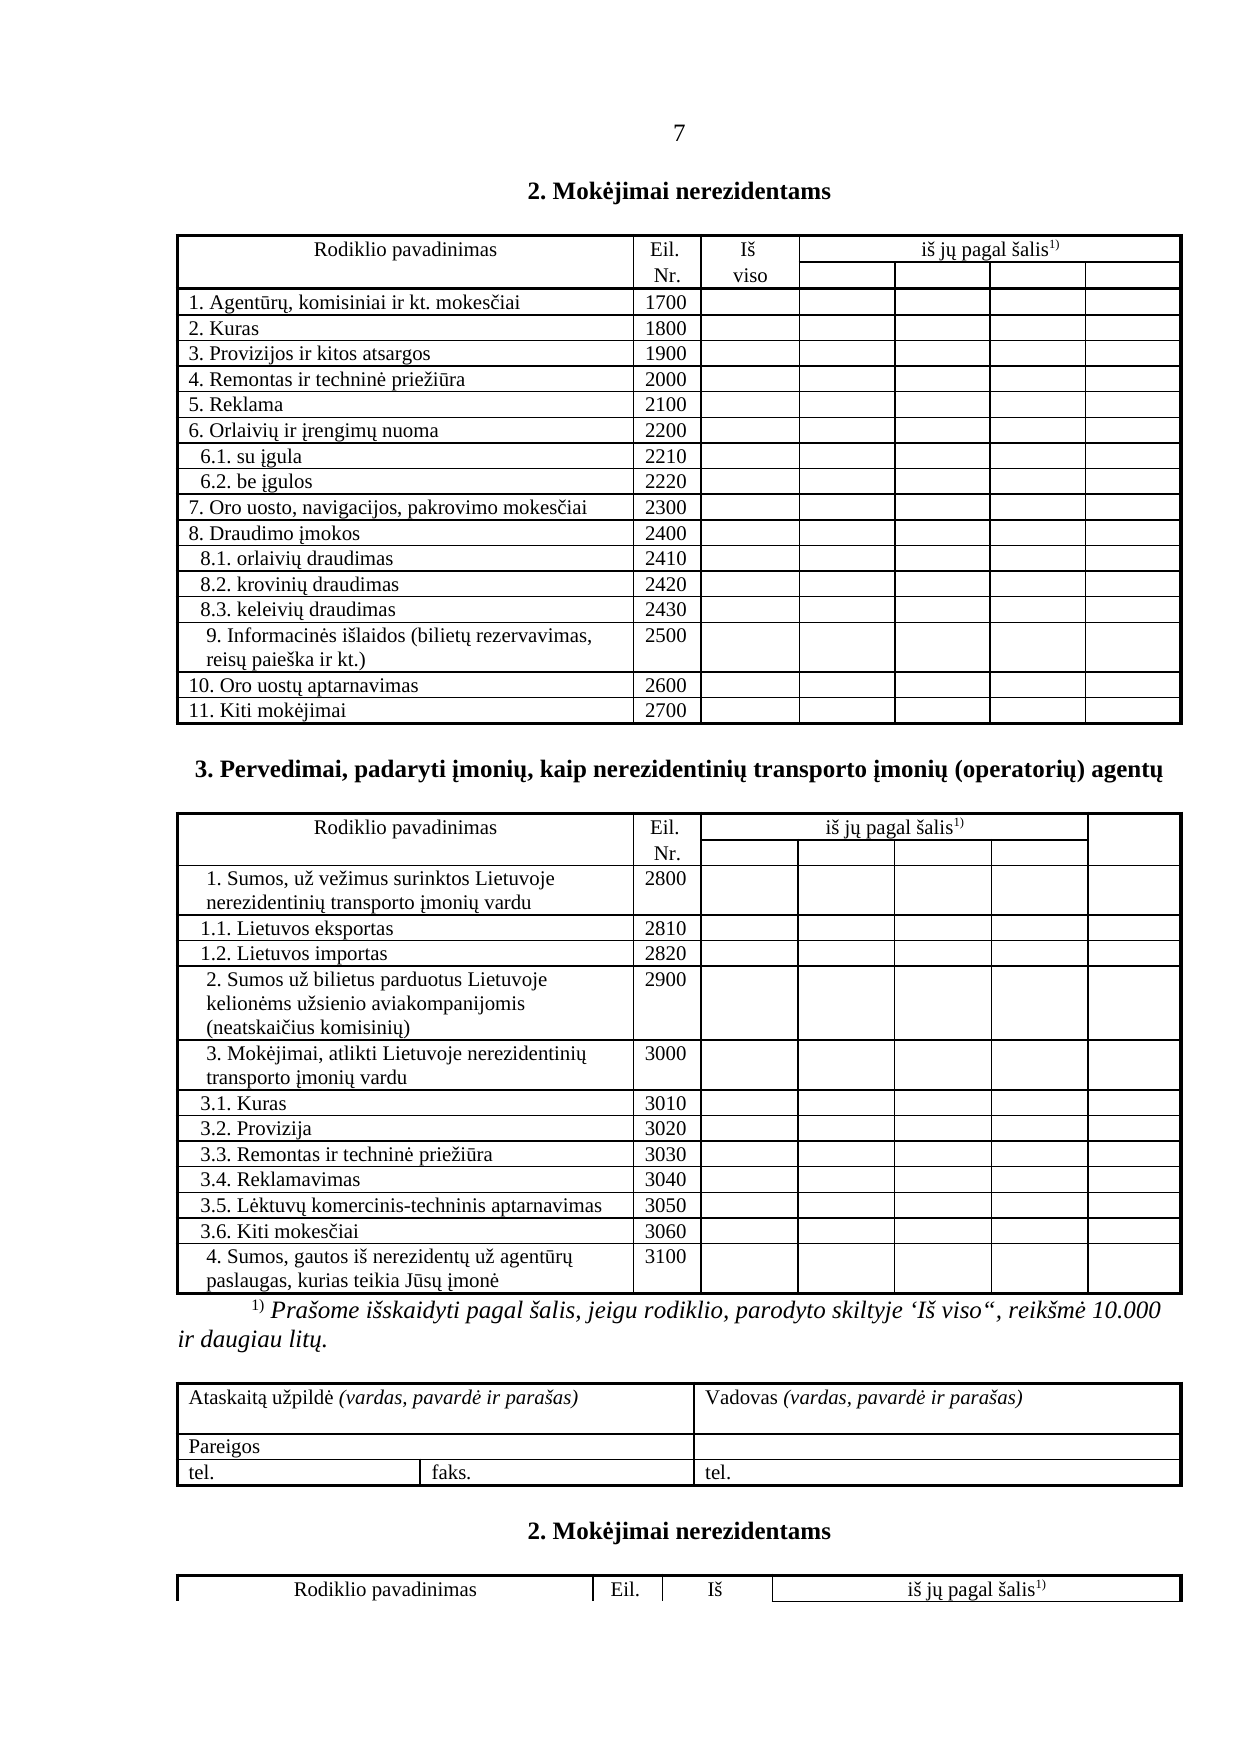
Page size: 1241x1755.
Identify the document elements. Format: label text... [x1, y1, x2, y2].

table_cell [992, 916, 1087, 940]
table_cell 6.2. be įgulos [179, 469, 633, 493]
table_cell [800, 263, 894, 287]
table_cell [702, 941, 797, 965]
table_cell [895, 1091, 991, 1114]
table_cell [1086, 263, 1179, 287]
table_cell 1800 [634, 316, 700, 339]
table_cell [896, 597, 989, 621]
table_cell [992, 1167, 1087, 1191]
table_cell 3010 [634, 1091, 700, 1114]
table_cell viso [702, 261, 799, 287]
table_cell [896, 316, 989, 339]
table_cell [799, 967, 894, 1039]
table_cell [991, 546, 1085, 570]
table_cell [800, 290, 894, 314]
table_cell [991, 469, 1085, 493]
table_cell [1086, 316, 1179, 339]
table_cell Nr. [634, 261, 700, 287]
table_cell 2810 [634, 916, 700, 940]
table_header Eil. [594, 1577, 662, 1601]
table_cell 3030 [634, 1142, 700, 1166]
table_cell 2220 [634, 469, 700, 493]
table_cell [702, 1041, 797, 1089]
table_cell [895, 1116, 991, 1140]
table_cell 2300 [634, 495, 700, 519]
table_cell [992, 841, 1087, 864]
table_cell [1086, 367, 1179, 391]
table_cell [702, 1142, 797, 1166]
table_cell [895, 841, 991, 864]
table_cell [991, 263, 1085, 287]
table_cell [800, 495, 894, 519]
table_cell [799, 841, 894, 864]
table_cell [1089, 1041, 1179, 1089]
table_cell 2100 [634, 392, 700, 416]
table_cell [992, 941, 1087, 965]
table_cell [702, 392, 799, 416]
table_cell [896, 623, 989, 671]
table_cell [1086, 673, 1179, 697]
table_cell [695, 1435, 1179, 1458]
table_cell [1089, 1167, 1179, 1191]
table_header iš jų pagal šalis1) [702, 815, 1087, 839]
table_cell [1086, 290, 1179, 314]
table_cell 3. Provizijos ir kitos atsargos [179, 341, 633, 365]
table_cell 2600 [634, 673, 700, 697]
table_cell [800, 673, 894, 697]
table_cell [799, 1193, 894, 1217]
table_cell [896, 495, 989, 519]
table_cell Nr. [634, 839, 700, 864]
table_cell 2700 [634, 698, 700, 722]
table_cell 3.5. Lėktuvų komercinis-techninis aptarnavimas [179, 1193, 633, 1217]
table_cell 11. Kiti mokėjimai [179, 698, 633, 722]
table_cell 2410 [634, 546, 700, 570]
table_cell 6. Orlaivių ir įrengimų nuoma [179, 418, 633, 442]
table_cell [799, 1244, 894, 1292]
table_cell [800, 623, 894, 671]
table_cell faks. [421, 1460, 693, 1484]
table_cell [800, 418, 894, 442]
table_cell 2. Kuras [179, 316, 633, 339]
table_cell 8.1. orlaivių draudimas [179, 546, 633, 570]
table_cell 2210 [634, 444, 700, 468]
table_cell 3020 [634, 1116, 700, 1140]
table_cell [702, 1167, 797, 1191]
table_cell [992, 1041, 1087, 1089]
table_cell [992, 1219, 1087, 1243]
table_cell [992, 1116, 1087, 1140]
table_cell [702, 1244, 797, 1292]
table_cell 2430 [634, 597, 700, 621]
table_cell [896, 673, 989, 697]
table_cell [895, 1193, 991, 1217]
table_cell [895, 1219, 991, 1243]
table_cell [896, 546, 989, 570]
table_cell [799, 1091, 894, 1114]
table_cell [991, 698, 1085, 722]
table_header Eil. [634, 815, 700, 839]
table_cell [702, 597, 799, 621]
table_cell [702, 623, 799, 671]
table_cell [1086, 546, 1179, 570]
table_cell [992, 1193, 1087, 1217]
table_cell [702, 418, 799, 442]
table_cell [896, 444, 989, 468]
table_cell [896, 341, 989, 365]
table_cell [702, 673, 799, 697]
table_cell 1900 [634, 341, 700, 365]
table_cell [799, 916, 894, 940]
table_cell [991, 290, 1085, 314]
table_cell 3000 [634, 1041, 700, 1089]
text 1) prašome išskaidyti pagal šalis, jeigu rodiklio, parodyto skiltyje ‘Iš viso“, reikšmė 10.000 ir daugiau litų. [177, 1295, 1181, 1353]
table_cell [895, 866, 991, 914]
table_cell [896, 367, 989, 391]
table_cell [179, 261, 633, 287]
table_cell [799, 866, 894, 914]
table_cell [1089, 1193, 1179, 1217]
table_cell [702, 444, 799, 468]
table_header Vadovas (vardas, pavardė ir parašas) [695, 1385, 1179, 1433]
table_cell [895, 916, 991, 940]
table_cell [992, 1091, 1087, 1114]
table_cell [1086, 495, 1179, 519]
table_cell [1086, 392, 1179, 416]
table_cell [1089, 1244, 1179, 1292]
table_header Iš [702, 237, 799, 261]
table_cell 1. Sumos, už vežimus surinktos Lietuvoje nerezidentinių transporto įmonių vardu [179, 866, 633, 914]
table_cell [1086, 418, 1179, 442]
table_cell [992, 1142, 1087, 1166]
table_cell [1086, 469, 1179, 493]
table_header Ataskaitą užpildė (vardas, pavardė ir parašas) [179, 1385, 693, 1433]
table_cell [799, 1219, 894, 1243]
table_cell 8.2. krovinių draudimas [179, 572, 633, 596]
table_cell [896, 418, 989, 442]
table_cell [702, 316, 799, 339]
table_cell [702, 469, 799, 493]
table_cell 2420 [634, 572, 700, 596]
table_cell [991, 341, 1085, 365]
table_cell [799, 941, 894, 965]
table_cell [702, 290, 799, 314]
table_cell [896, 392, 989, 416]
table_cell [702, 1116, 797, 1140]
table_cell [1086, 341, 1179, 365]
table_cell [800, 521, 894, 544]
table_cell [991, 673, 1085, 697]
table_cell [896, 469, 989, 493]
table_cell [1089, 941, 1179, 965]
table_cell 3.4. Reklamavimas [179, 1167, 633, 1191]
table_cell 2500 [634, 623, 700, 671]
table_cell [992, 866, 1087, 914]
table_cell [702, 916, 797, 940]
table_header Eil. [634, 237, 700, 261]
table_cell 5. Reklama [179, 392, 633, 416]
table_cell 4. Sumos, gautos iš nerezidentų už agentūrų paslaugas, kurias teikia Jūsų įmonė [179, 1244, 633, 1292]
table_cell 2800 [634, 866, 700, 914]
table_cell [799, 1041, 894, 1089]
table_cell [991, 444, 1085, 468]
table_cell [991, 392, 1085, 416]
table_cell [991, 572, 1085, 596]
table_cell [1086, 572, 1179, 596]
table_cell [991, 367, 1085, 391]
table_cell [1089, 1142, 1179, 1166]
table_cell [800, 392, 894, 416]
table_cell [1086, 698, 1179, 722]
table_cell 4. Remontas ir techninė priežiūra [179, 367, 633, 391]
table_cell 1.1. Lietuvos eksportas [179, 916, 633, 940]
table_cell 9. Informacinės išlaidos (bilietų rezervavimas, reisų paieška ir kt.) [179, 623, 633, 671]
table_cell [799, 1142, 894, 1166]
table_cell [992, 1244, 1087, 1292]
table_cell 8. Draudimo įmokos [179, 521, 633, 544]
table_cell 3. Mokėjimai, atlikti Lietuvoje nerezidentinių transporto įmonių vardu [179, 1041, 633, 1089]
table_cell [702, 341, 799, 365]
table_cell [896, 290, 989, 314]
table_cell 3100 [634, 1244, 700, 1292]
table_header iš jų pagal šalis1) [773, 1577, 1179, 1601]
table_cell [179, 839, 633, 864]
table_cell [800, 572, 894, 596]
table_cell [896, 263, 989, 287]
table_header iš jų pagal šalis1) [800, 237, 1179, 261]
table_cell [991, 418, 1085, 442]
table_cell [992, 967, 1087, 1039]
table_cell [800, 698, 894, 722]
table_cell [702, 1193, 797, 1217]
table_cell [702, 967, 797, 1039]
table_cell [1089, 1091, 1179, 1114]
table_cell 3.2. Provizija [179, 1116, 633, 1140]
text 3. Pervedimai, padaryti įmonių, kaip nerezidentinių transporto įmonių (operatorių) agentų [177, 754, 1181, 783]
table_cell 2820 [634, 941, 700, 965]
table_cell 1. Agentūrų, komisiniai ir kt. mokesčiai [179, 290, 633, 314]
table_cell [991, 495, 1085, 519]
table_cell [702, 698, 799, 722]
table_cell [895, 1244, 991, 1292]
table_cell [1086, 623, 1179, 671]
table_header Rodiklio pavadinimas [179, 1577, 592, 1601]
table_cell [702, 1219, 797, 1243]
table_header Iš [663, 1577, 772, 1601]
table_cell 3.1. Kuras [179, 1091, 633, 1114]
table_cell [800, 444, 894, 468]
table_cell [702, 572, 799, 596]
table_cell [702, 367, 799, 391]
table_cell [800, 367, 894, 391]
table_cell 2. Sumos už bilietus parduotus Lietuvoje kelionėms užsienio aviakompanijomis (neatskaičius komisinių) [179, 967, 633, 1039]
table_cell [991, 521, 1085, 544]
table_cell [1089, 839, 1179, 864]
table_cell [1086, 597, 1179, 621]
table_cell 1.2. Lietuvos importas [179, 941, 633, 965]
table_cell [895, 941, 991, 965]
table_cell [895, 1167, 991, 1191]
table_cell 3.3. Remontas ir techninė priežiūra [179, 1142, 633, 1166]
table_cell [799, 1116, 894, 1140]
table_cell 7. Oro uosto, navigacijos, pakrovimo mokesčiai [179, 495, 633, 519]
table_cell [991, 597, 1085, 621]
table_cell [1086, 444, 1179, 468]
table_header Rodiklio pavadinimas [179, 237, 633, 261]
table_header Rodiklio pavadinimas [179, 815, 633, 839]
table_cell 1700 [634, 290, 700, 314]
table_cell [1089, 1219, 1179, 1243]
table_cell tel. [695, 1460, 1179, 1484]
table_cell [702, 546, 799, 570]
text 2. Mokėjimai nerezidentams [177, 1516, 1181, 1545]
table_cell [1086, 521, 1179, 544]
table_cell [702, 866, 797, 914]
table_cell tel. [179, 1460, 419, 1484]
table_cell 2000 [634, 367, 700, 391]
table_cell [896, 698, 989, 722]
table_cell 3040 [634, 1167, 700, 1191]
table_cell [799, 1167, 894, 1191]
table_cell [702, 495, 799, 519]
table_cell 2900 [634, 967, 700, 1039]
table_cell [991, 316, 1085, 339]
table_cell [702, 841, 797, 864]
table_cell [800, 469, 894, 493]
table_cell [1089, 916, 1179, 940]
table_cell 2400 [634, 521, 700, 544]
table_cell [800, 546, 894, 570]
table_cell 3060 [634, 1219, 700, 1243]
table_cell [895, 1041, 991, 1089]
table_cell 8.3. keleivių draudimas [179, 597, 633, 621]
table_cell 3050 [634, 1193, 700, 1217]
table_cell 6.1. su įgula [179, 444, 633, 468]
table_cell [1089, 967, 1179, 1039]
table_cell [1089, 1116, 1179, 1140]
table_cell [800, 597, 894, 621]
table_cell [1089, 866, 1179, 914]
table_cell Pareigos [179, 1435, 693, 1458]
table_cell [800, 316, 894, 339]
table_cell 10. Oro uostų aptarnavimas [179, 673, 633, 697]
table_cell [896, 572, 989, 596]
table_cell [800, 341, 894, 365]
table_cell [895, 1142, 991, 1166]
table_cell 3.6. Kiti mokesčiai [179, 1219, 633, 1243]
table_cell 2200 [634, 418, 700, 442]
table_header [1089, 815, 1179, 839]
table_cell [702, 1091, 797, 1114]
table_cell [896, 521, 989, 544]
table_cell [991, 623, 1085, 671]
table_cell [702, 521, 799, 544]
text 2. Mokėjimai nerezidentams [177, 176, 1181, 205]
table_cell [895, 967, 991, 1039]
